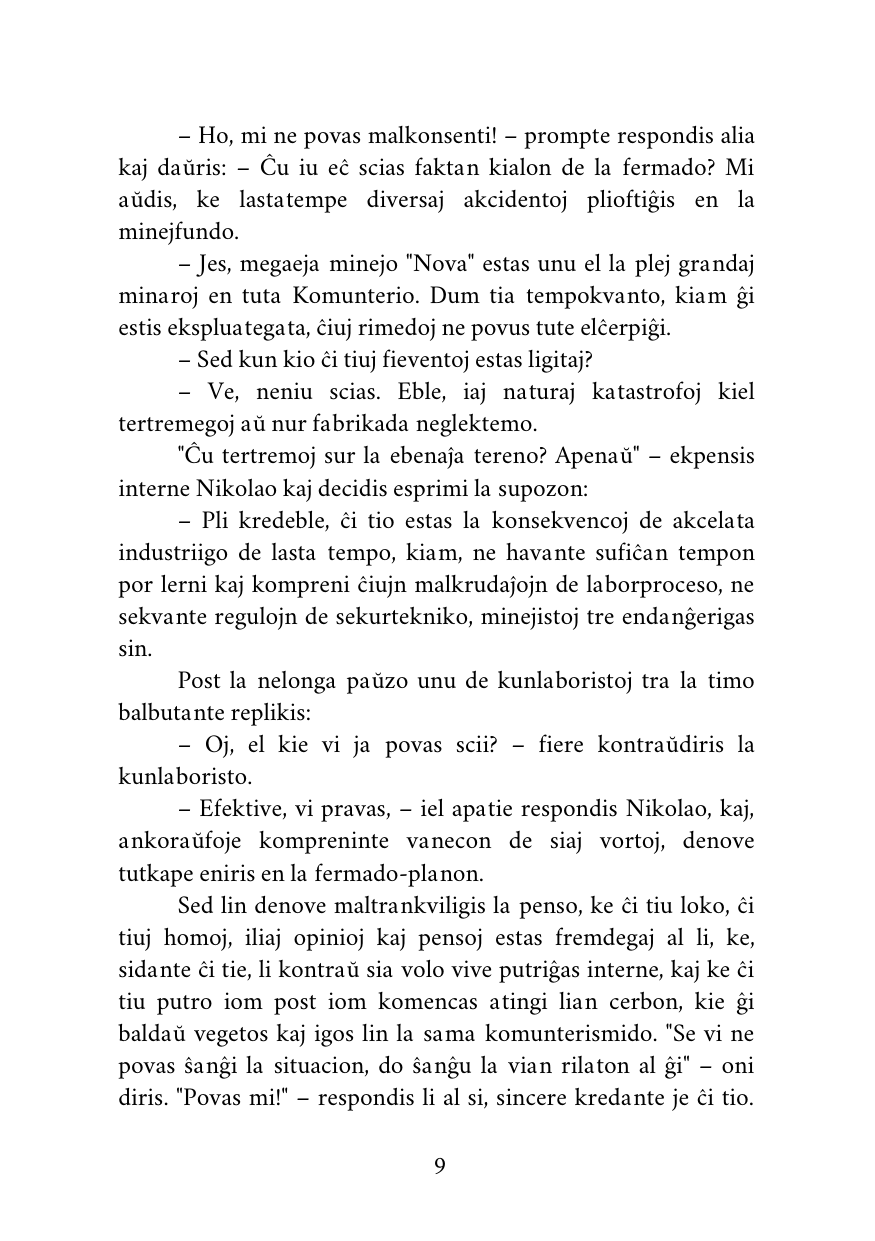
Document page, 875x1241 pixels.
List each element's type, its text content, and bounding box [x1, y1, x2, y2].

text "Ĉu tertremoj sur la ebenaĵa tereno? Apenaŭ" – ekpensis interne Nikolao kaj decidis esprimi la supozon: [118, 439, 756, 503]
text – Sed kun kio ĉi tiuj fieventoj estas ligitaj? [118, 343, 756, 375]
text – Oj, el kie vi ja povas scii? – fiere kontraŭdiris la kunlaboristo. [118, 728, 756, 792]
text – Efektive, vi pravas, – iel apatie respondis Nikolao, kaj, ankoraŭfoje kompreninte vanecon de siaj vortoj, denove tutkape eniris en la fermado-planon. [118, 792, 756, 888]
text – Pli kredeble, ĉi tio estas la konsekvencoj de akcelata industriigo de lasta tempo, kiam, ne havante sufiĉan tempon por lerni kaj kompreni ĉiujn malkrudaĵojn de laborproceso, ne sekvante regulojn de sekurtekniko, minejistoj tre endanĝerigas sin. [118, 503, 756, 663]
text – Ho, mi ne povas malkonsenti! – prompte respondis alia kaj daŭris: – Ĉu iu eĉ scias faktan kialon de la fermado? Mi aŭdis, ke lastatempe diversaj akcidentoj plioftiĝis en la minejfundo. [118, 118, 756, 246]
text – Ve, neniu scias. Eble, iaj naturaj katastrofoj kiel tertremegoj aŭ nur fabrikada neglektemo. [118, 375, 756, 439]
text – Jes, megaeja minejo "Nova" estas unu el la plej grandaj minaroj en tuta Komunterio. Dum tia tempokvanto, kiam ĝi estis ekspluategata, ĉiuj rimedoj ne povus tute elĉerpiĝi. [118, 246, 756, 343]
text Post la nelonga paŭzo unu de kunlaboristoj tra la timo balbutante replikis: [118, 663, 756, 728]
text Sed lin denove maltrankviligis la penso, ke ĉi tiu loko, ĉi tiuj homoj, iliaj opinioj kaj pensoj estas fremdegaj al li, ke, sidante ĉi tie, li kontraŭ sia volo vive putriĝas interne, kaj ke ĉi tiu putro iom post iom komencas atingi lian cerbon, kie ĝi baldaŭ vegetos kaj igos lin la sama komunterismido. "Se vi ne povas ŝanĝi la situacion, do ŝanĝu la vian rilaton al ĝi" – oni diris. "Povas mi!" – respondis li al si, sincere kredante je ĉi tio. [118, 888, 756, 1113]
